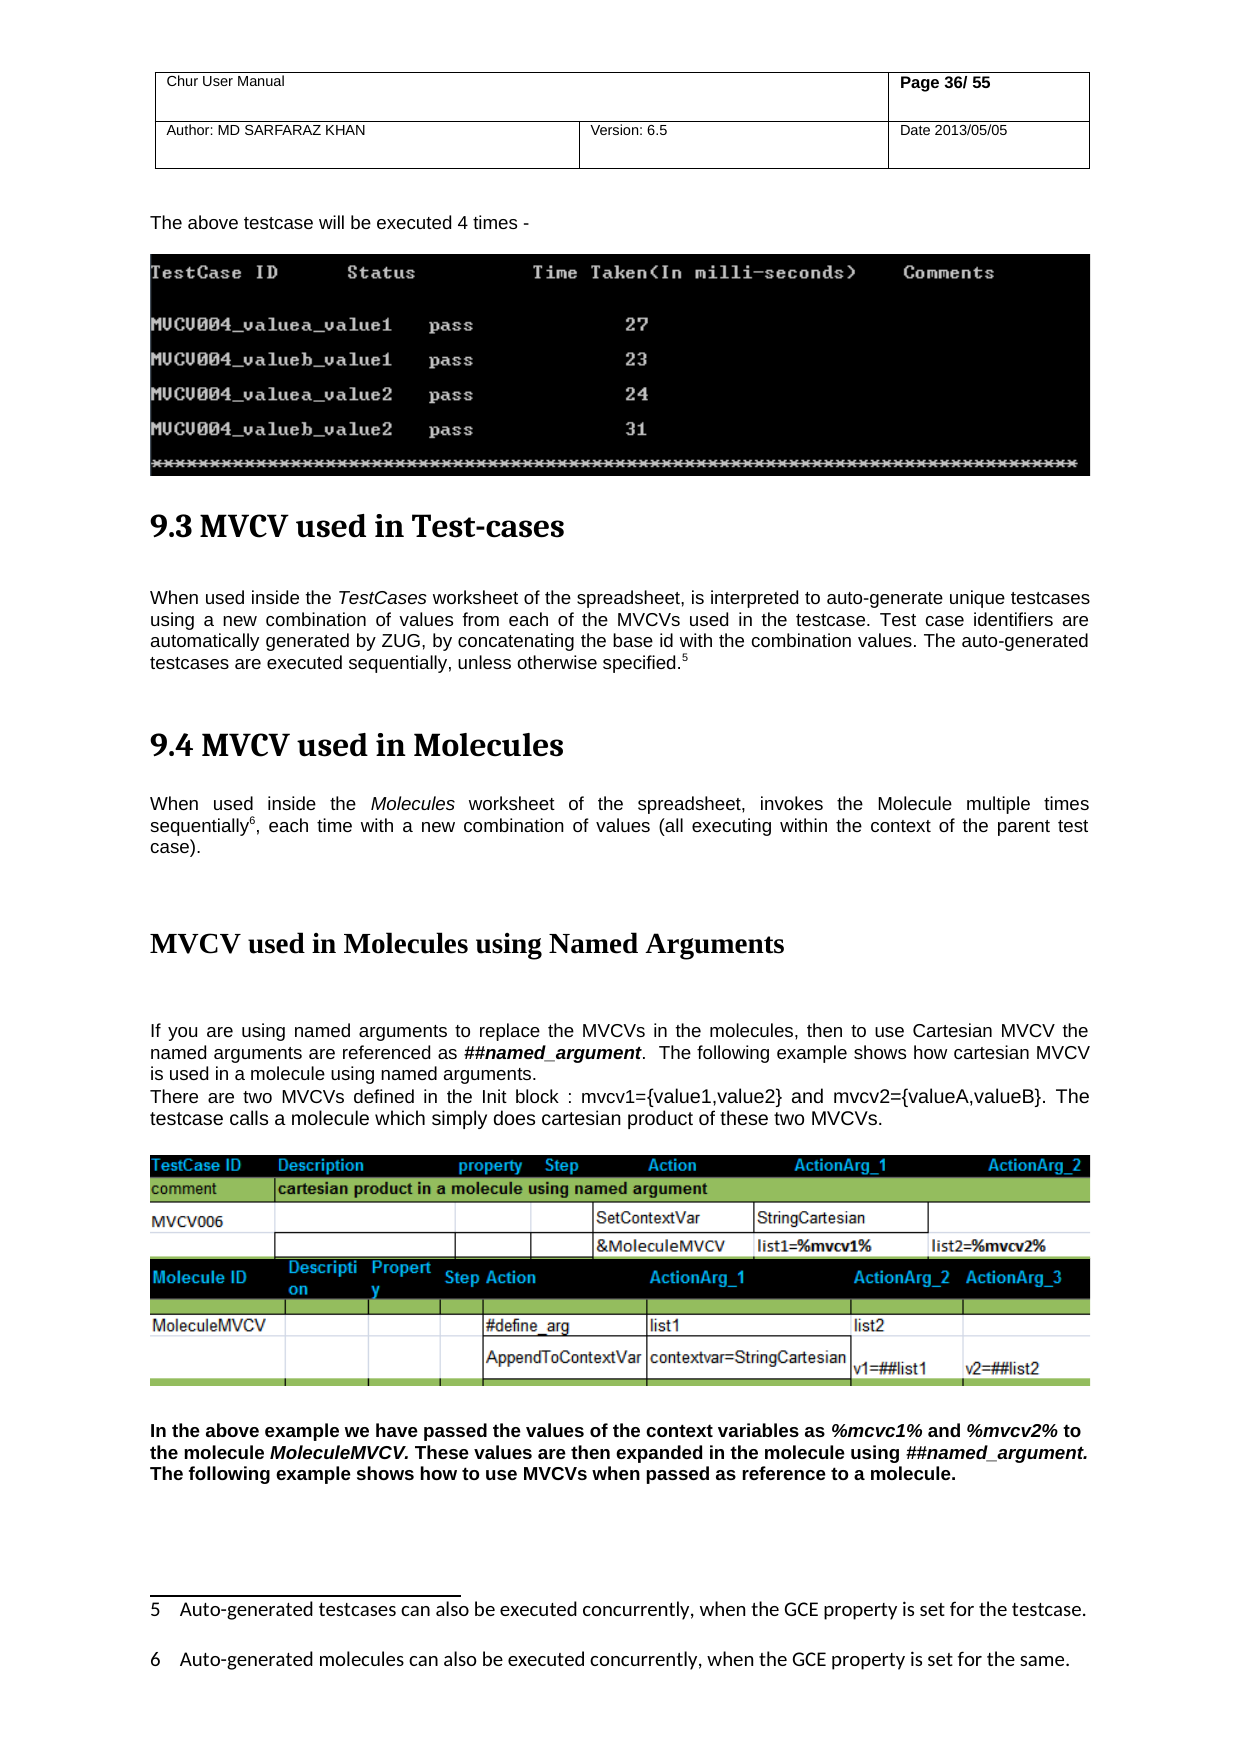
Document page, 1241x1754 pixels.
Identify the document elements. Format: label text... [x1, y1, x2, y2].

text Auto-generated testcases can also be executed concurrently, when the GCE property is set for the testcase. [150, 1596, 1090, 1622]
text When used inside the Molecules worksheet of the spreadsheet, invokes the Molecule multiple times sequentially, each time with a new combination of values (all executing within the context of the parent test case). [150, 793, 1090, 858]
subtitle MVCV used in Molecules using Named Arguments [150, 926, 1090, 959]
text In the above example we have passed the values of the context variables as %mcvc1% and %mvcv2% to the molecule MoleculeMVCV. These values are then expanded in the molecule using ##named_argument. [150, 1420, 1090, 1463]
picture [150, 1155, 1091, 1386]
text When used inside the TestCases worksheet of the spreadsheet, is interpreted to auto-generate unique testcases using a new combination of values from each of the MVCVs used in the testcase. Test case identifiers are automatically generated by ZUG, by concatenating the base id with the combination values. The auto-generated testcases are executed sequentially, unless otherwise specified. [150, 587, 1090, 673]
text The following example shows how to use MVCVs when passed as reference to a molecule. [150, 1463, 1090, 1485]
picture [150, 254, 1091, 476]
text There are two MVCVs defined in the Init block : mvcv1={value1,value2} and mvcv2={valueA,valueB}. The testcase calls a molecule which simply does cartesian product of these two MVCVs. [150, 1084, 1090, 1130]
subtitle 9.4 MVCV used in Molecules [150, 727, 1090, 765]
text If you are using named arguments to replace the MVCVs in the molecules, then to use Cartesian MVCV the named arguments are referenced as ##named_argument. The following example shows how cartesian MVCV is used in a molecule using named arguments. [150, 1020, 1090, 1084]
text The above testcase will be executed 4 times - [150, 212, 1090, 233]
text Auto-generated molecules can also be executed concurrently, when the GCE property is set for the same. [150, 1646, 1090, 1672]
subtitle 9.3 MVCV used in Test-cases [150, 508, 1090, 546]
